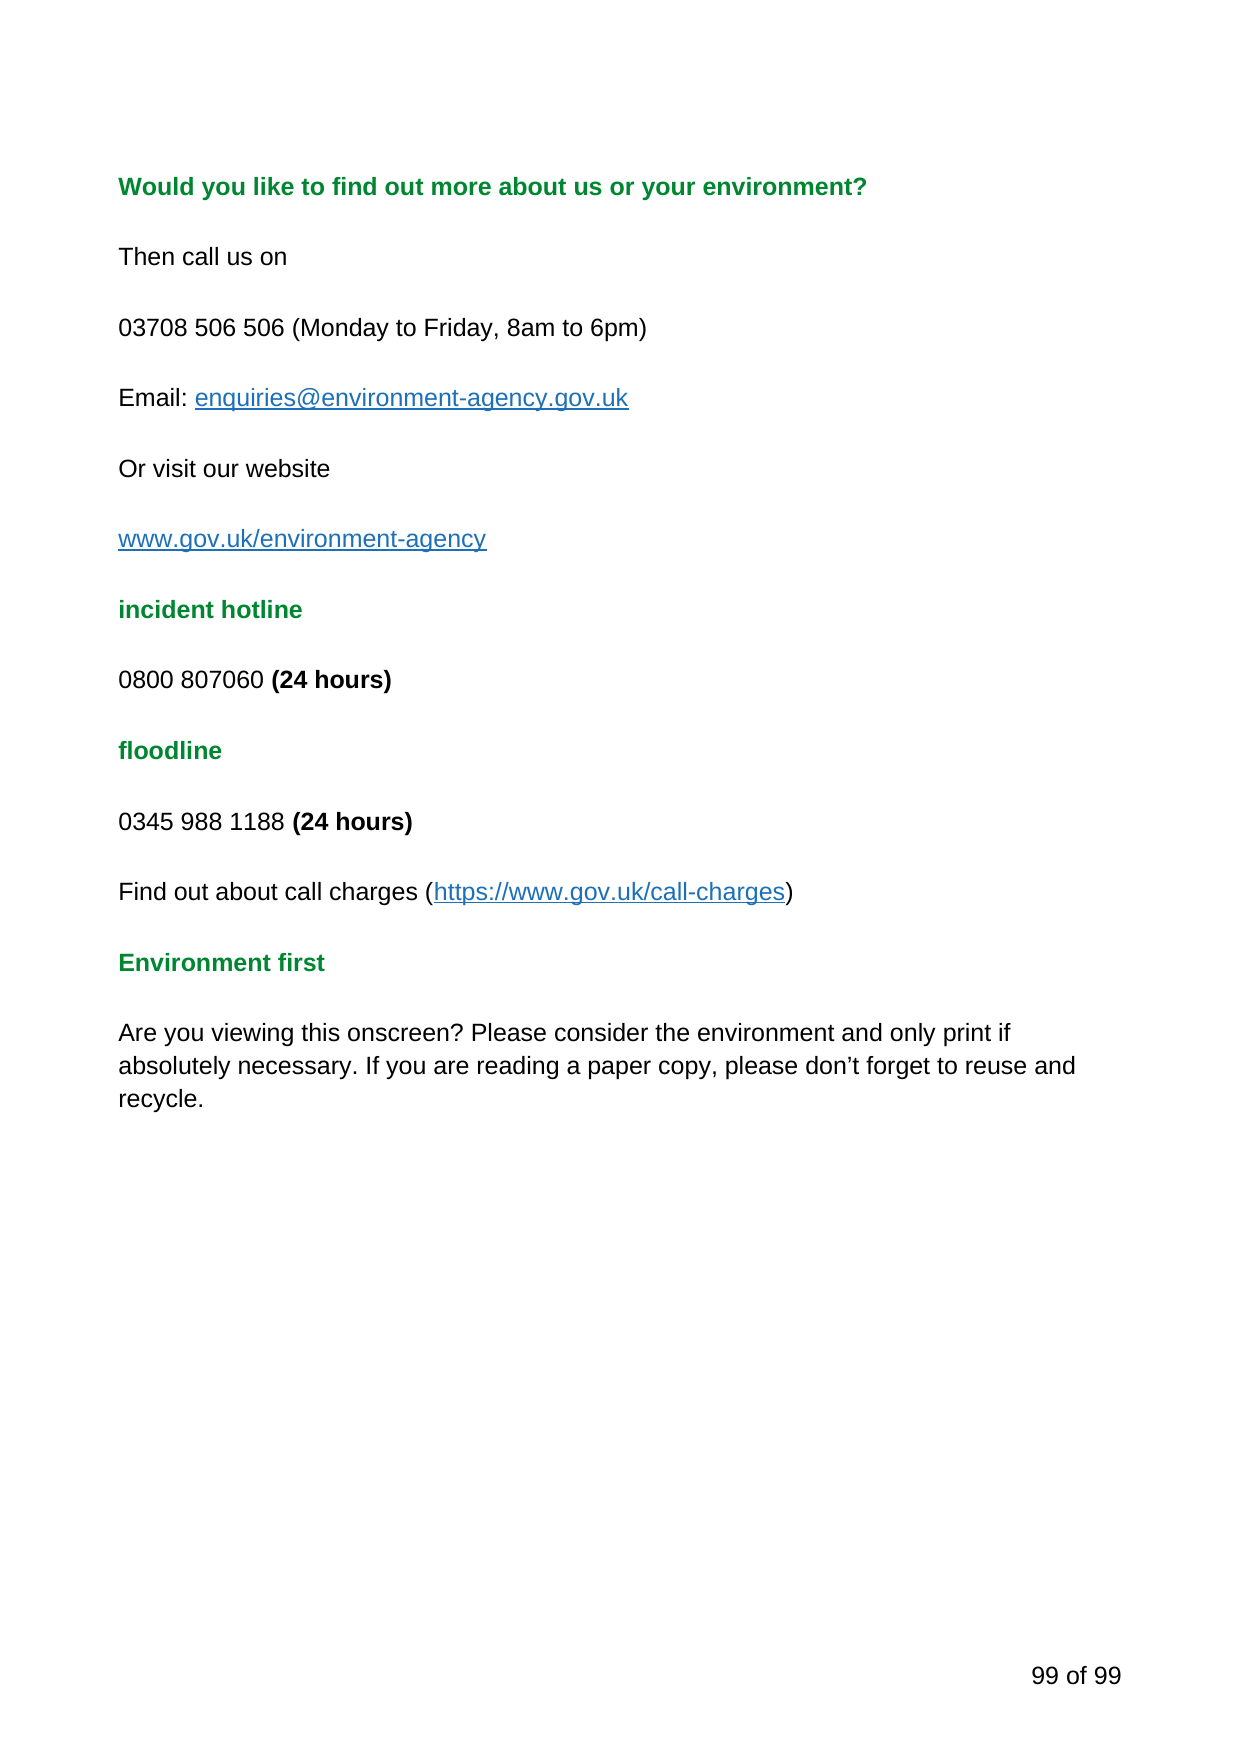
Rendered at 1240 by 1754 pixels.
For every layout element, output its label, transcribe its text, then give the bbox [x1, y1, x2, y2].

text Environment first [118, 948, 1121, 976]
text incident hotline [118, 595, 1121, 624]
text Email: enquiries@environment-agency.gov.uk [118, 383, 1121, 412]
text 0345 988 1188 (24 hours) [118, 807, 1121, 835]
text Would you like to find out more about us or your environment? [118, 172, 1121, 201]
text Find out about call charges (https://www.gov.uk/call-charges) [118, 877, 1121, 906]
text Then call us on [118, 242, 1121, 271]
text 0800 807060 (24 hours) [118, 666, 1121, 694]
text Are you viewing this onscreen? Please consider the environment and only print if absolutely necessary. If you are reading a paper copy, please don’t forget to reuse and recycle. [118, 1018, 1121, 1113]
text 03708 506 506 (Monday to Friday, 8am to 6pm) [118, 313, 1121, 342]
text www.gov.uk/environment-agency [118, 524, 1121, 553]
text floodline [118, 736, 1121, 765]
text Or visit our website [118, 454, 1121, 483]
